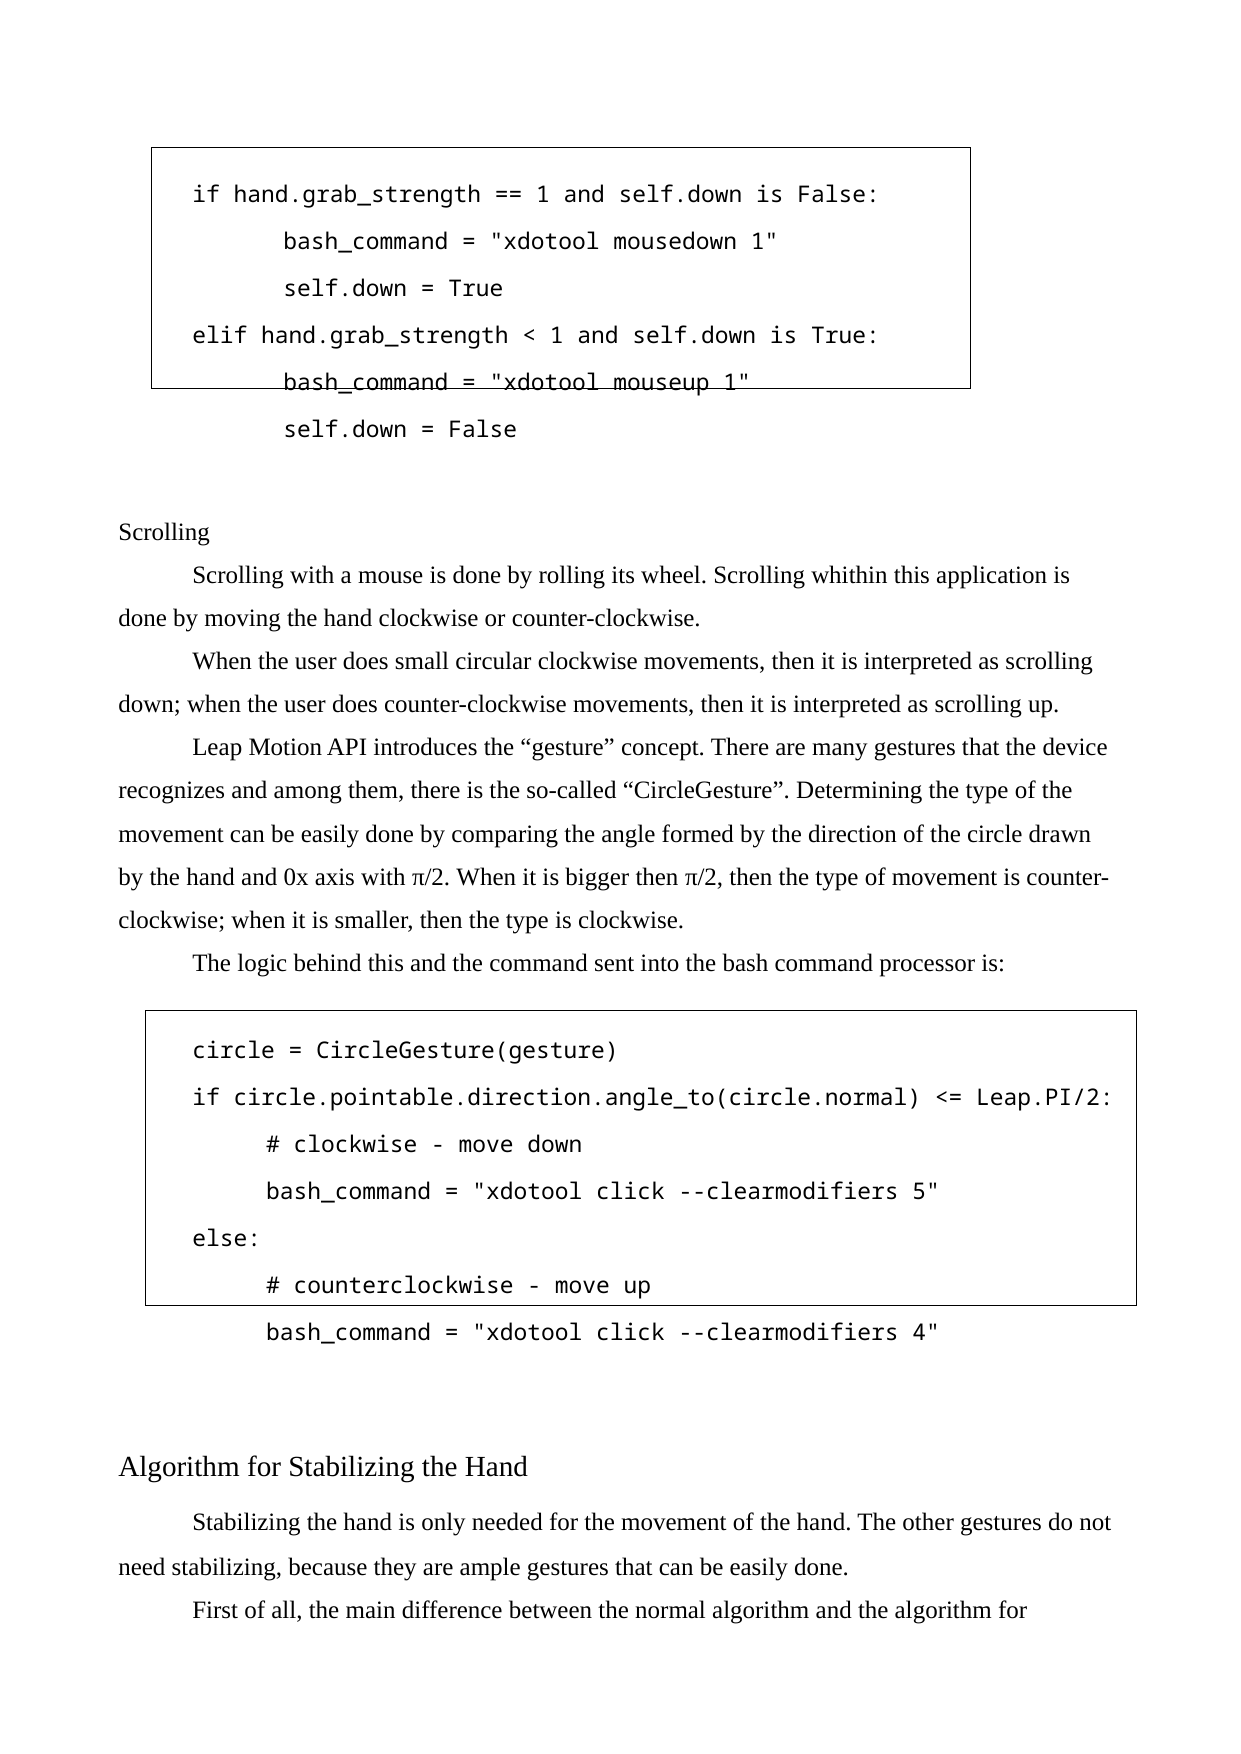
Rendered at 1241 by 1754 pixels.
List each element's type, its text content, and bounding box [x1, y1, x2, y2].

text Scrolling [118, 517, 1122, 546]
text [971, 178, 1122, 209]
text The logic behind this and the command sent into the bash command processor is: [118, 948, 1122, 977]
text # clockwise - move down [146, 1128, 1122, 1159]
text Scrolling with a mouse is done by rolling its wheel. Scrolling whithin this application is done by moving the hand clockwise or counter-clockwise. [118, 560, 1122, 632]
text [118, 272, 151, 303]
text First of all, the main difference between the normal algorithm and the algorithm for [118, 1595, 1122, 1624]
text [118, 178, 151, 209]
text else: [146, 1222, 1122, 1253]
text elif hand.grab_strength < 1 and self.down is True: [152, 319, 970, 350]
text [118, 1269, 145, 1300]
text bash_command = "xdotool click --clearmodifiers 5" [146, 1175, 1122, 1206]
text if circle.pointable.direction.angle_to(circle.normal) <= Leap.PI/2: [146, 1081, 1122, 1112]
text [118, 1034, 145, 1066]
text circle = CircleGesture(gesture) [146, 1034, 1122, 1066]
text bash_command = "xdotool click --clearmodifiers 4" [118, 1316, 1122, 1347]
text self.down = True [152, 272, 970, 303]
text if hand.grab_strength == 1 and self.down is False: [152, 178, 970, 209]
text Stabilizing the hand is only needed for the movement of the hand. The other gestures do not need stabilizing, because they are ample gestures that can be easily done. [118, 1499, 1122, 1581]
text bash_command = "xdotool mousedown 1" [152, 225, 970, 256]
text [118, 1128, 145, 1159]
text self.down = False [118, 412, 1122, 444]
text [971, 319, 1122, 350]
text Algorithm for Stabilizing the Hand [118, 1449, 1122, 1482]
text When the user does small circular clockwise movements, then it is interpreted as scrolling down; when the user does counter-clockwise movements, then it is interpreted as scrolling up. [118, 646, 1122, 718]
text bash_command = "xdotool mouseup 1" [118, 366, 1122, 397]
text [971, 272, 1122, 303]
text [118, 225, 151, 256]
text [118, 319, 151, 350]
text # counterclockwise - move up [146, 1269, 1122, 1300]
text Leap Motion API introduces the “gesture” concept. There are many gestures that the device recognizes and among them, there is the so-called “CircleGesture”. Determining the type of the movement can be easily done by comparing the angle formed by the direction of the circle drawn by the hand and 0x axis with π/2. When it is bigger then π/2, then the type of movement is counter-clockwise; when it is smaller, then the type is clockwise. [118, 732, 1122, 934]
text [118, 1222, 145, 1253]
text [971, 225, 1122, 256]
